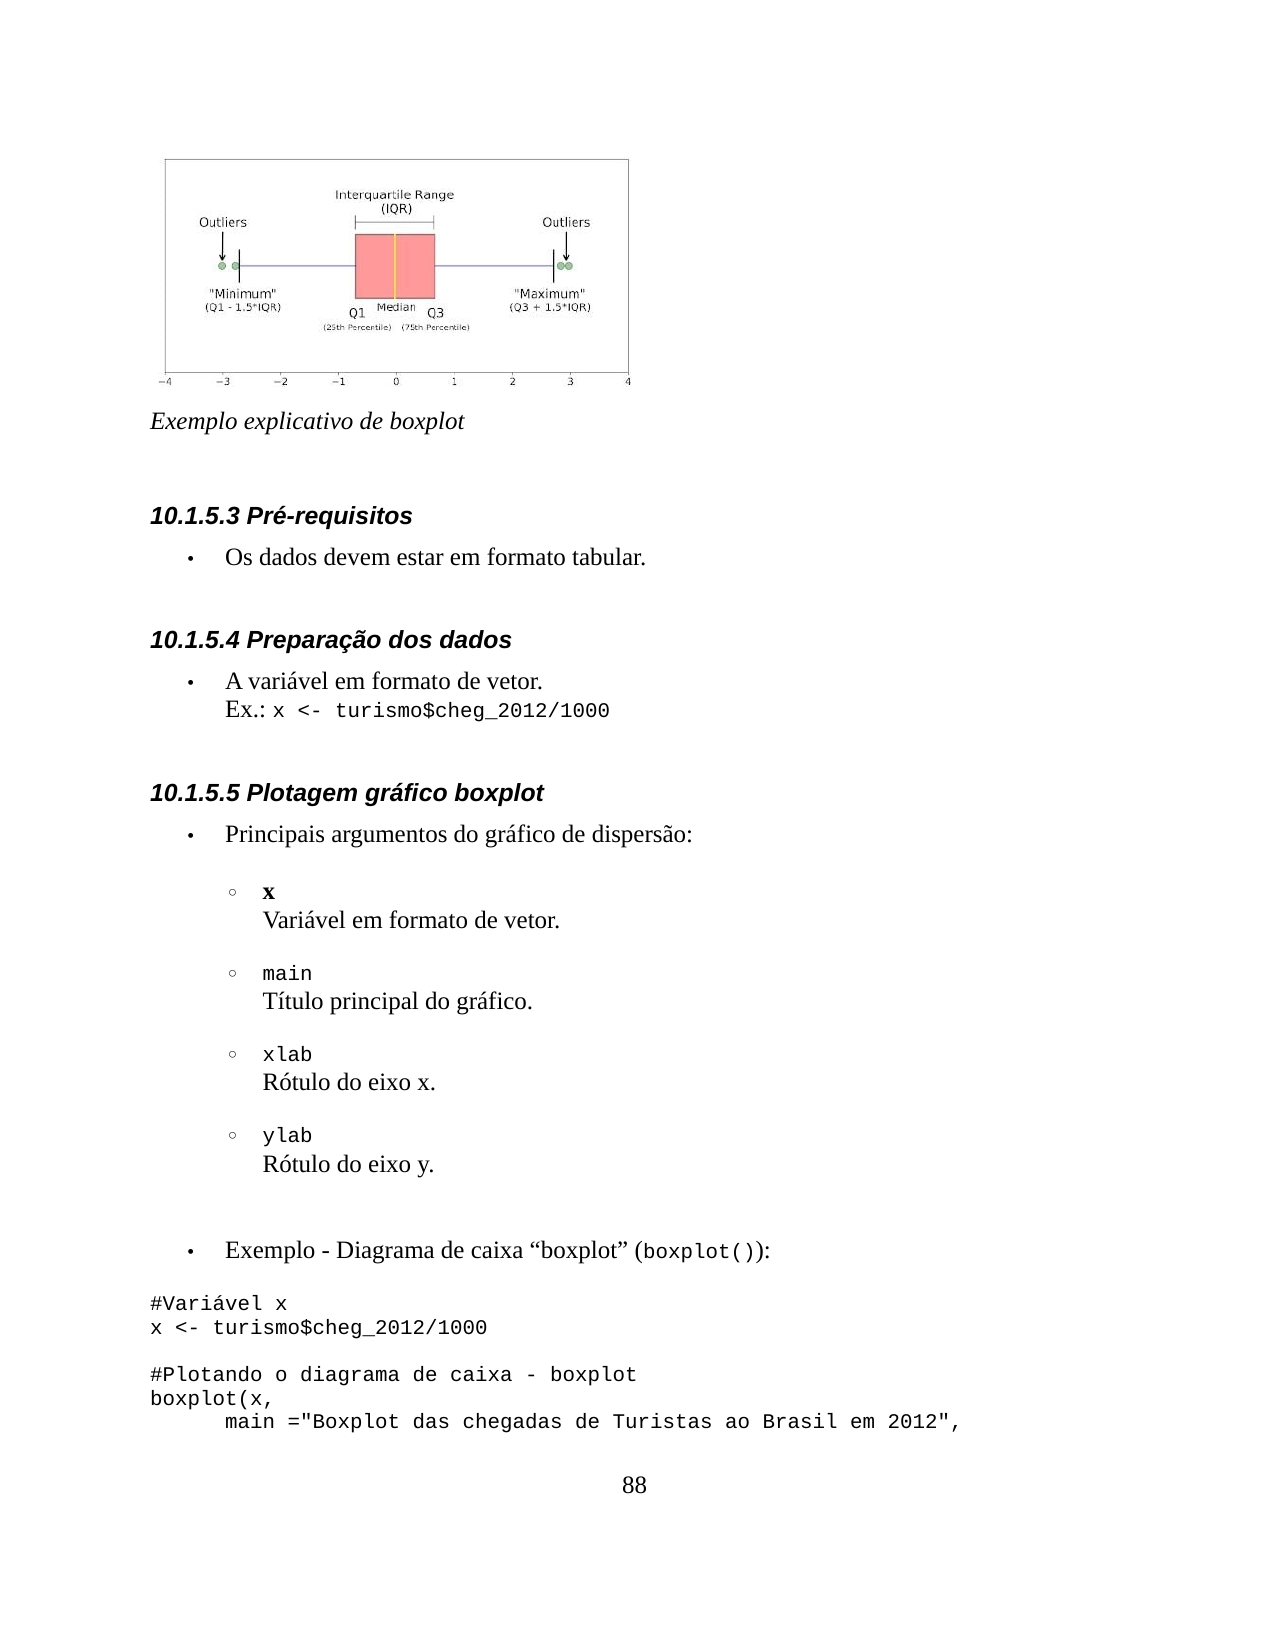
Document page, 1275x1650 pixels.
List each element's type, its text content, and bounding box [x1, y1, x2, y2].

list x Variável em formato de vetor. [225, 876, 1125, 963]
text #Variável x [150, 1293, 1125, 1317]
picture [150, 150, 638, 394]
subtitle 10.1.5.5 Plotagem gráfico boxplot [150, 778, 1125, 806]
text main ="Boxplot das chegadas de Turistas ao Brasil em 2012", [150, 1411, 1125, 1435]
subtitle 10.1.5.3 Pré-requisitos [150, 501, 1125, 530]
subtitle 10.1.5.4 Preparação dos dados [150, 625, 1125, 653]
text x <- turismo$cheg_2012/1000 [150, 1317, 1125, 1341]
list Exemplo - Diagrama de caixa “boxplot” (boxplot()): [187, 1235, 1125, 1293]
list Os dados devem estar em formato tabular. [187, 542, 1125, 600]
text Exemplo explicativo de boxplot [150, 406, 1125, 435]
list main Título principal do gráfico. [225, 963, 1125, 1044]
list ylab Rótulo do eixo y. [225, 1125, 1125, 1206]
list A variável em formato de vetor. Ex.: x <- turismo$cheg_2012/1000 [187, 666, 1125, 753]
list Principais argumentos do gráfico de dispersão: [187, 819, 1125, 876]
list xlab Rótulo do eixo x. [225, 1044, 1125, 1125]
text boxplot(x, [150, 1388, 1125, 1411]
text #Plotando o diagrama de caixa - boxplot [150, 1364, 1125, 1388]
